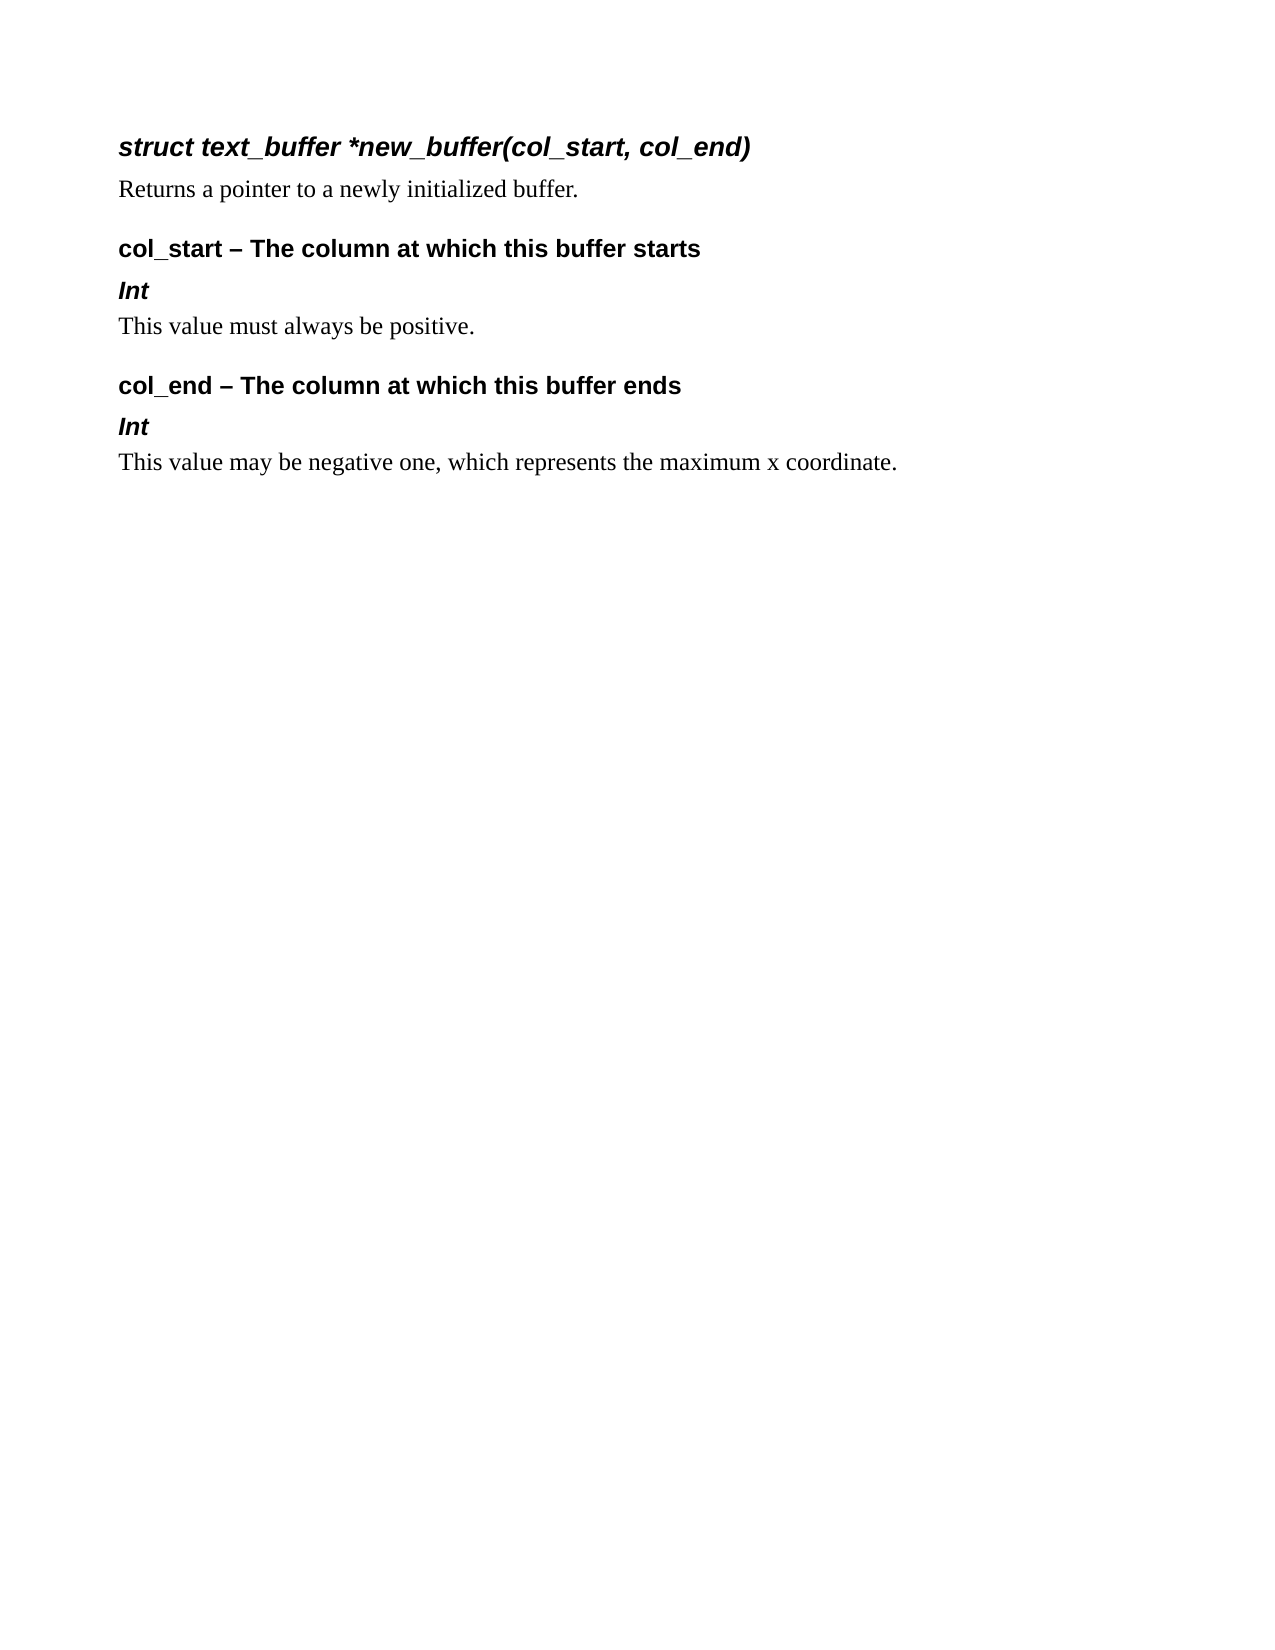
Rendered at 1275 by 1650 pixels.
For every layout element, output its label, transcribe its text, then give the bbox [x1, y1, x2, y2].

subtitle col_start – The column at which this buffer starts [118, 234, 1157, 263]
subtitle struct text_buffer *new_buffer(col_start, col_end) [118, 131, 1157, 162]
subtitle col_end – The column at which this buffer ends [118, 371, 1157, 399]
subtitle Int [118, 276, 1157, 304]
subtitle Int [118, 412, 1157, 441]
text This value may be negative one, which represents the maximum x coordinate. [118, 447, 1157, 476]
text This value must always be positive. [118, 311, 1157, 339]
text Returns a pointer to a newly initialized buffer. [118, 174, 1157, 203]
